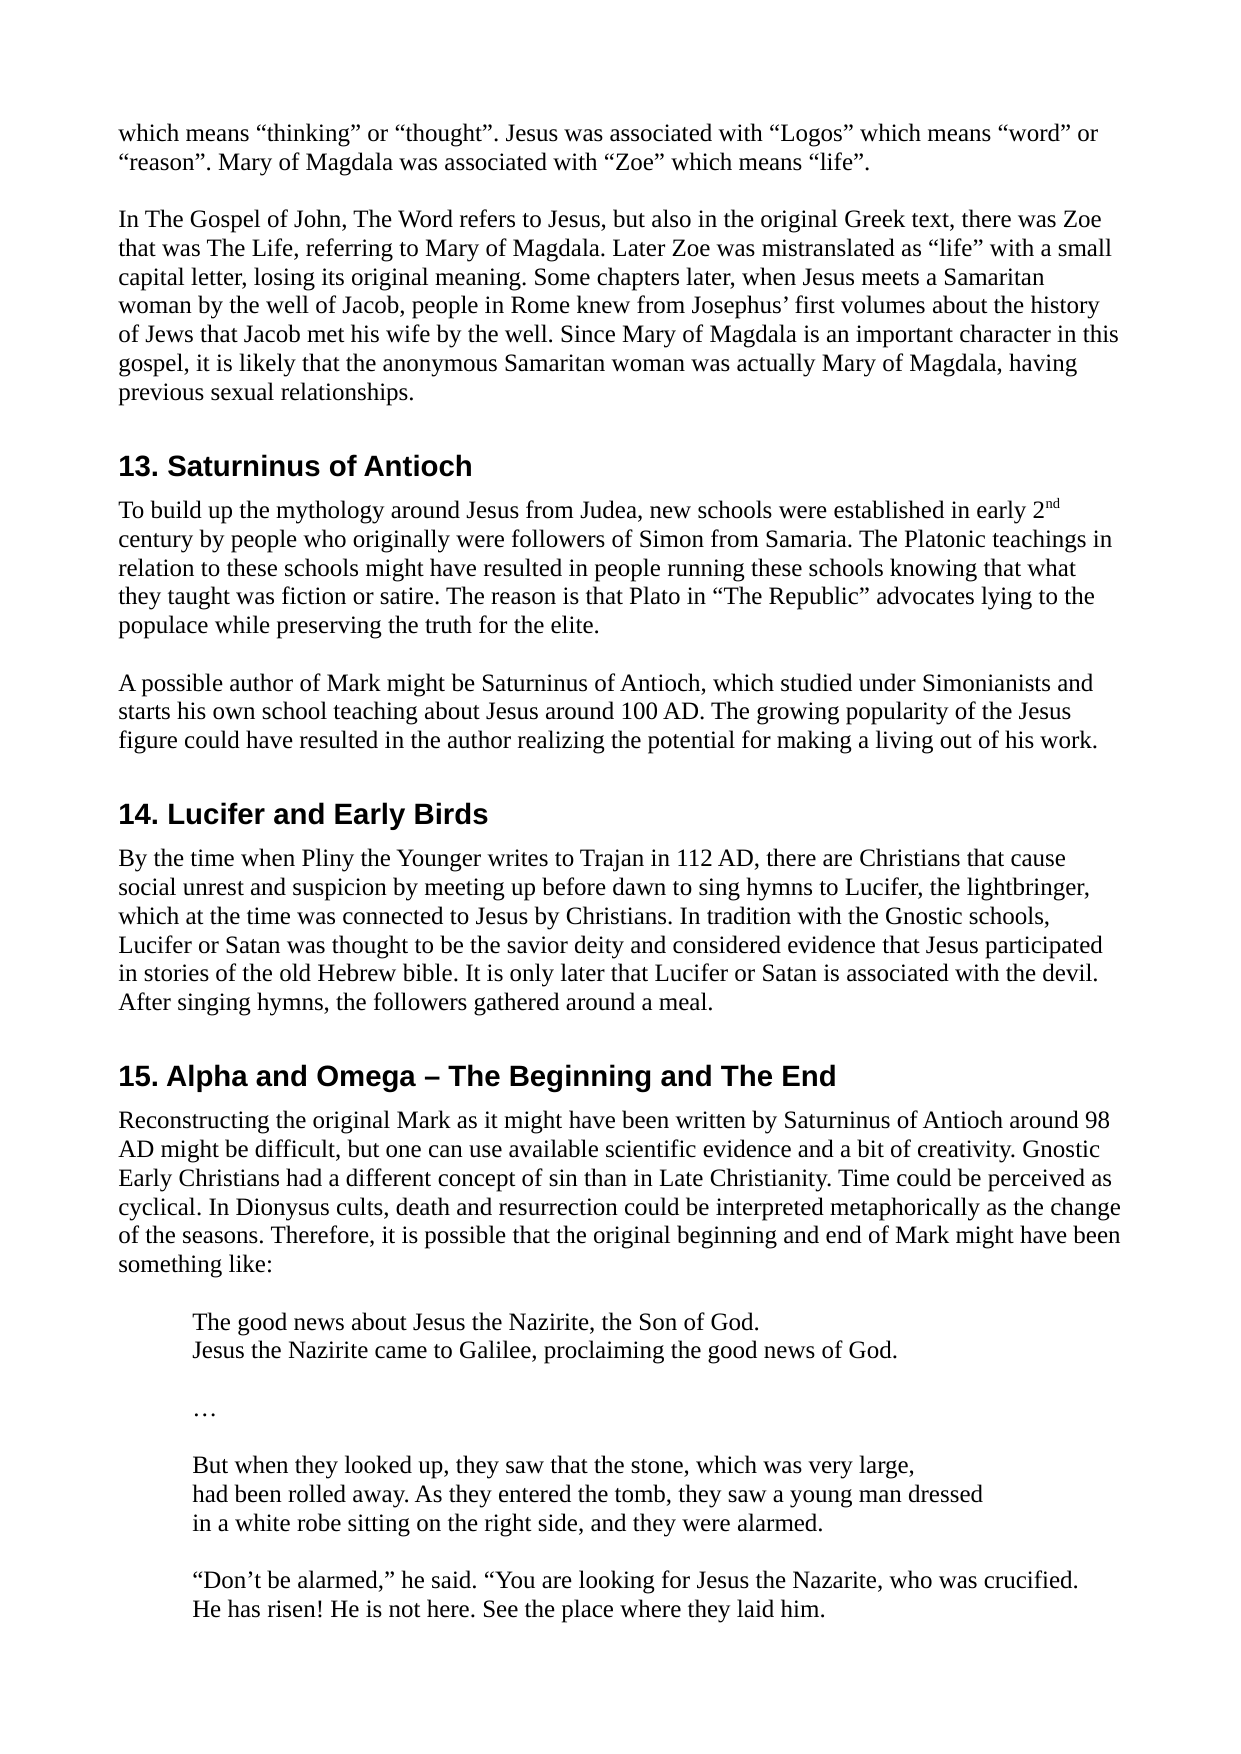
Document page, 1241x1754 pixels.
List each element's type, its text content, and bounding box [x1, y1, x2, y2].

text A possible author of Mark might be Saturninus of Antioch, which studied under Simonianists and starts his own school teaching about Jesus around 100 AD. The growing popularity of the Jesus figure could have resulted in the author realizing the potential for making a living out of his work. [118, 668, 1122, 754]
text … [118, 1393, 1122, 1422]
subtitle 13. Saturninus of Antioch [118, 449, 1122, 483]
text which means “thinking” or “thought”. Jesus was associated with “Logos” which means “word” or “reason”. Mary of Magdala was associated with “Zoe” which means “life”. [118, 118, 1122, 176]
text To build up the mythology around Jesus from Judea, new schools were established in early 2nd century by people who originally were followers of Simon from Samaria. The Platonic teachings in relation to these schools might have resulted in people running these schools knowing that what they taught was fiction or satire. The reason is that Plato in “The Republic” advocates lying to the populace while preserving the truth for the elite. [118, 495, 1122, 639]
text In The Gospel of John, The Word refers to Jesus, but also in the original Greek text, there was Zoe that was The Life, referring to Mary of Magdala. Later Zoe was mistranslated as “life” with a small capital letter, losing its original meaning. Some chapters later, when Jesus meets a Samaritan woman by the well of Jacob, people in Rome knew from Josephus’ first volumes about the history of Jews that Jacob met his wife by the well. Since Mary of Magdala is an important character in this gospel, it is likely that the anonymous Samaritan woman was actually Mary of Magdala, having previous sexual relationships. [118, 204, 1122, 406]
text By the time when Pliny the Younger writes to Trajan in 112 AD, there are Christians that cause social unrest and suspicion by meeting up before dawn to sing hymns to Lucifer, the lightbringer, which at the time was connected to Jesus by Christians. In tradition with the Gnostic schools, Lucifer or Satan was thought to be the savior deity and considered evidence that Jesus participated in stories of the old Hebrew bible. It is only later that Lucifer or Satan is associated with the devil. After singing hymns, the followers gathered around a meal. [118, 843, 1122, 1016]
text The good news about Jesus the Nazirite, the Son of God. Jesus the Nazirite came to Galilee, proclaiming the good news of God. [118, 1307, 1122, 1364]
text Reconstructing the original Mark as it might have been written by Saturninus of Antioch around 98 AD might be difficult, but one can use available scientific evidence and a bit of creativity. Gnostic Early Christians had a different concept of sin than in Late Christianity. Time could be perceived as cyclical. In Dionysus cults, death and resurrection could be interpreted metaphorically as the change of the seasons. Therefore, it is possible that the original beginning and end of Mark might have been something like: [118, 1106, 1122, 1278]
text But when they looked up, they saw that the stone, which was very large, had been rolled away. As they entered the tomb, they saw a young man dressed in a white robe sitting on the right side, and they were alarmed. “Don’t be alarmed,” he said. “You are looking for Jesus the Nazarite, who was crucified. He has risen! He is not here. See the place where they laid him. [118, 1451, 1122, 1623]
subtitle 14. Lucifer and Early Birds [118, 797, 1122, 831]
subtitle 15. Alpha and Omega – The Beginning and The End [118, 1059, 1122, 1093]
